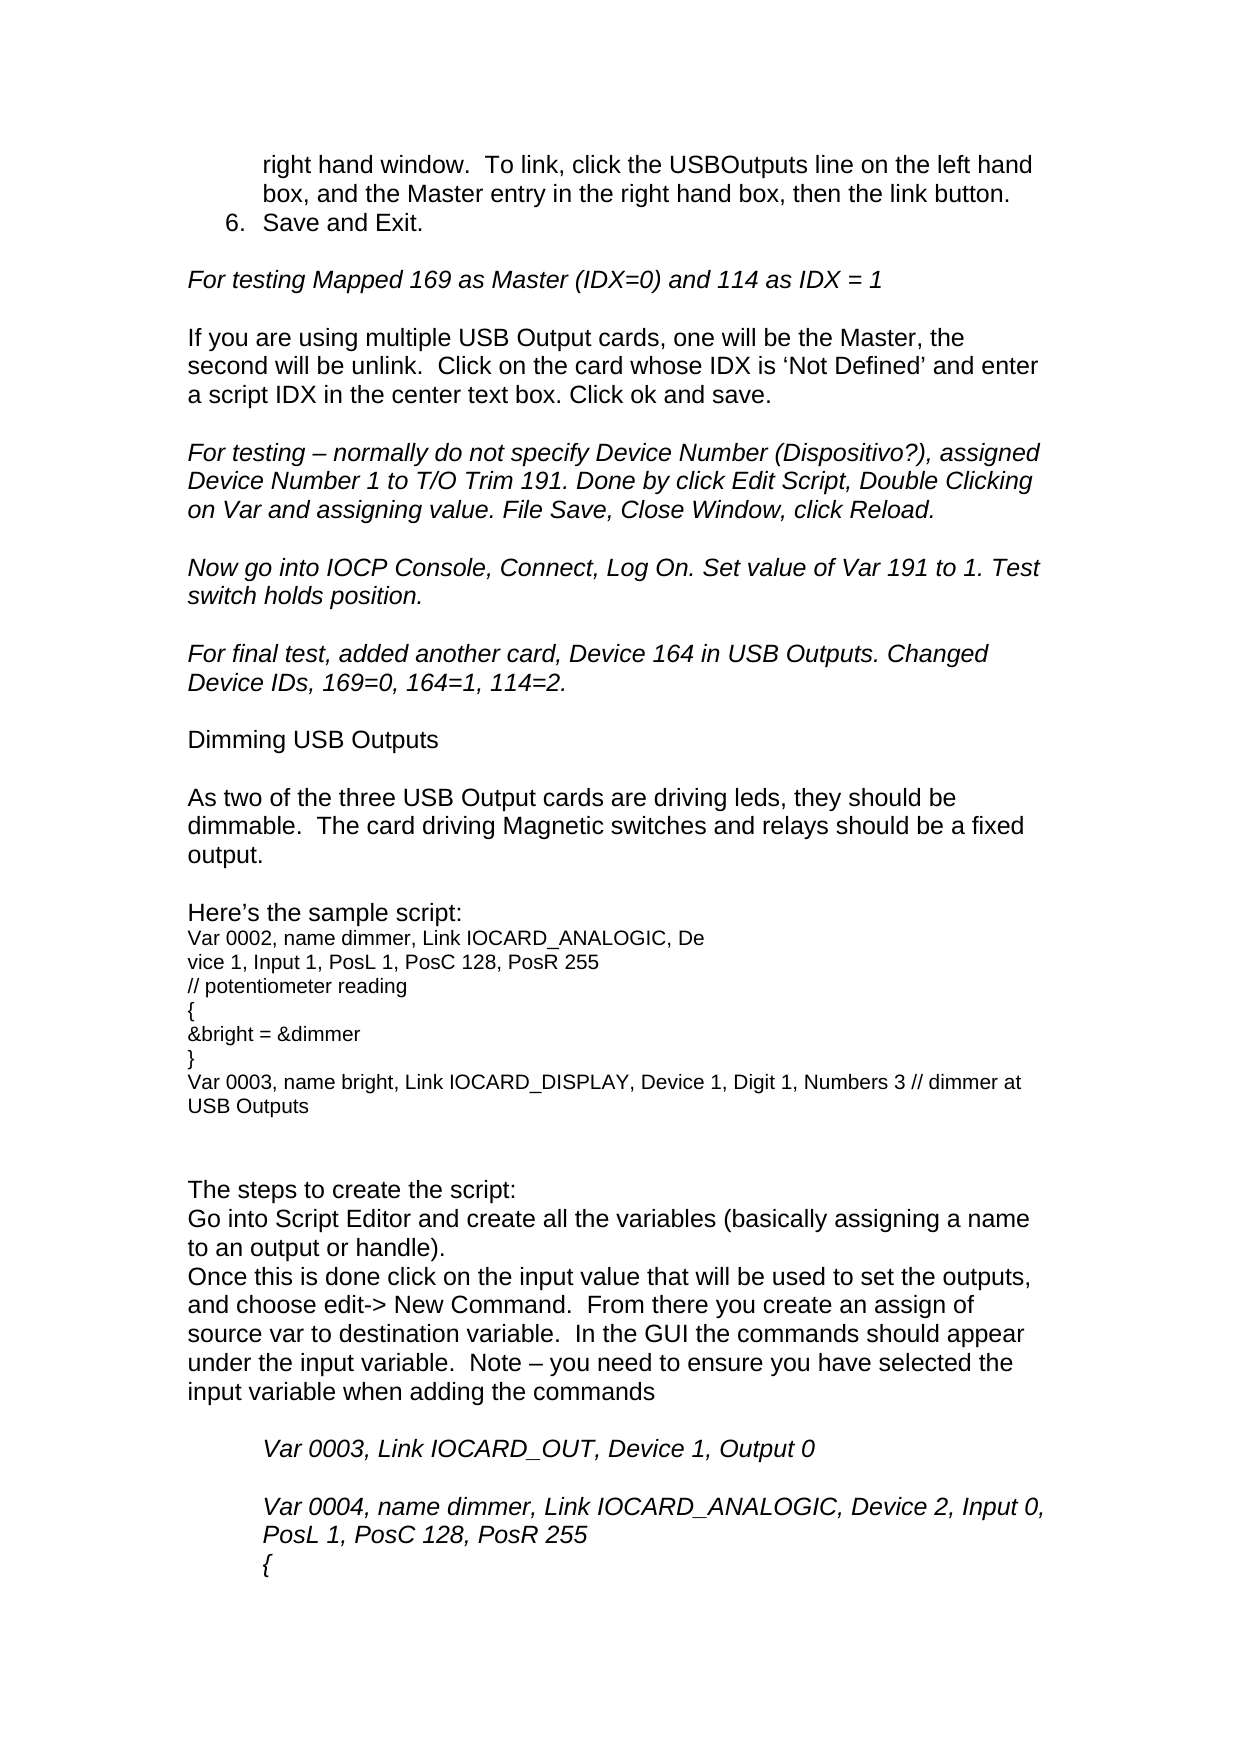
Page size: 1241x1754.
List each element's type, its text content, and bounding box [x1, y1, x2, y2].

text Var 0002, name dimmer, Link IOCARD_ANALOGIC, De [187, 926, 1053, 950]
list right hand window. To link, click the USBOutputs line on the left hand box, and the Master entry in the right hand box, then the link button. [225, 150, 1053, 207]
text As two of the three USB Output cards are driving leds, they should be dimmable. The card driving Magnetic switches and relays should be a fixed output. [187, 782, 1053, 869]
text Var 0003, name bright, Link IOCARD_DISPLAY, Device 1, Digit 1, Numbers 3 // dimmer at USB Outputs [187, 1070, 1053, 1118]
text For testing – normally do not specify Device Number (Dispositivo?), assigned Device Number 1 to T/O Trim 191. Done by click Edit Script, Double Clicking on Var and assigning value. File Save, Close Window, click Reload. [187, 437, 1053, 524]
text Dimming USB Outputs [187, 725, 1053, 754]
list Save and Exit. [225, 207, 1053, 236]
text Here’s the sample script: [187, 897, 1053, 926]
text Var 0003, Link IOCARD_OUT, Device 1, Output 0 Var 0004, name dimmer, Link IOCARD_ANALOGIC, Device 2, Input 0, PosL 1, PosC 128, PosR 255 { [262, 1434, 1053, 1578]
text Once this is done click on the input value that will be used to set the outputs, and choose edit-> New Command. From there you create an assign of source var to destination variable. In the GUI the commands should appear under the input variable. Note – you need to ensure you have selected the input variable when adding the commands [187, 1262, 1053, 1405]
text For testing Mapped 169 as Master (IDX=0) and 114 as IDX = 1 [187, 265, 1053, 294]
text { [187, 998, 1053, 1022]
text } [187, 1046, 1053, 1070]
text &bright = &dimmer [187, 1022, 1053, 1046]
text The steps to create the script: [187, 1175, 1053, 1204]
text // potentiometer reading [187, 974, 1053, 998]
text For final test, added another card, Device 164 in USB Outputs. Changed Device IDs, 169=0, 164=1, 114=2. [187, 639, 1053, 696]
text vice 1, Input 1, PosL 1, PosC 128, PosR 255 [187, 950, 1053, 974]
text Now go into IOCP Console, Connect, Log On. Set value of Var 191 to 1. Test switch holds position. [187, 552, 1053, 610]
text Go into Script Editor and create all the variables (basically assigning a name to an output or handle). [187, 1204, 1053, 1262]
text If you are using multiple USB Output cards, one will be the Master, the second will be unlink. Click on the card whose IDX is ‘Not Defined’ and enter a script IDX in the center text box. Click ok and save. [187, 322, 1053, 409]
